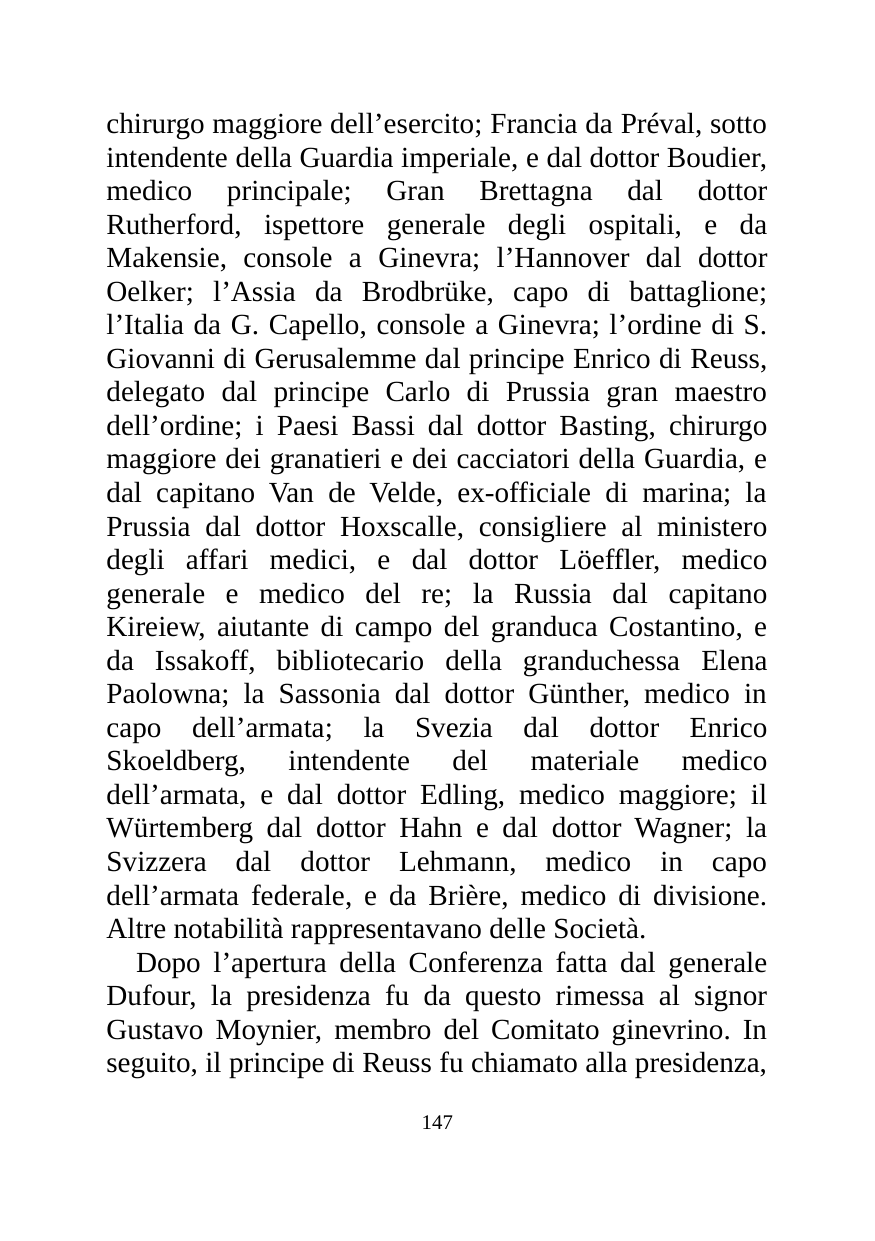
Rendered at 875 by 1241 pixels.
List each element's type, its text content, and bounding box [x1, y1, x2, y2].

text chirurgo maggiore dell’esercito; Francia da Préval, sotto intendente della Guardia imperiale, e dal dottor Boudier, medico principale; Gran Brettagna dal dottor Rutherford, ispettore generale degli ospitali, e da Makensie, console a Ginevra; l’Hannover dal dottor Oelker; l’Assia da Brodbrüke, capo di battaglione; l’Italia da G. Capello, console a Ginevra; l’ordine di S. Giovanni di Gerusalemme dal principe Enrico di Reuss, delegato dal principe Carlo di Prussia gran maestro dell’ordine; i Paesi Bassi dal dottor Basting, chirurgo maggiore dei granatieri e dei cacciatori della Guardia, e dal capitano Van de Velde, ex-officiale di marina; la Prussia dal dottor Hoxscalle, consigliere al ministero degli affari medici, e dal dottor Löeffler, medico generale e medico del re; la Russia dal capitano Kireiew, aiutante di campo del granduca Costantino, e da Issakoff, bibliotecario della granduchessa Elena Paolowna; la Sassonia dal dottor Günther, medico in capo dell’armata; la Svezia dal dottor Enrico Skoeldberg, intendente del materiale medico dell’armata, e dal dottor Edling, medico maggiore; il Würtemberg dal dottor Hahn e dal dottor Wagner; la Svizzera dal dottor Lehmann, medico in capo dell’armata federale, e da Brière, medico di divisione. Altre notabilità rappresentavano delle Società. [106, 106, 768, 945]
text Dopo l’apertura della Conferenza fatta dal generale Dufour, la presidenza fu da questo rimessa al signor Gustavo Moynier, membro del Comitato ginevrino. In seguito, il principe di Reuss fu chiamato alla presidenza, [106, 945, 768, 1079]
